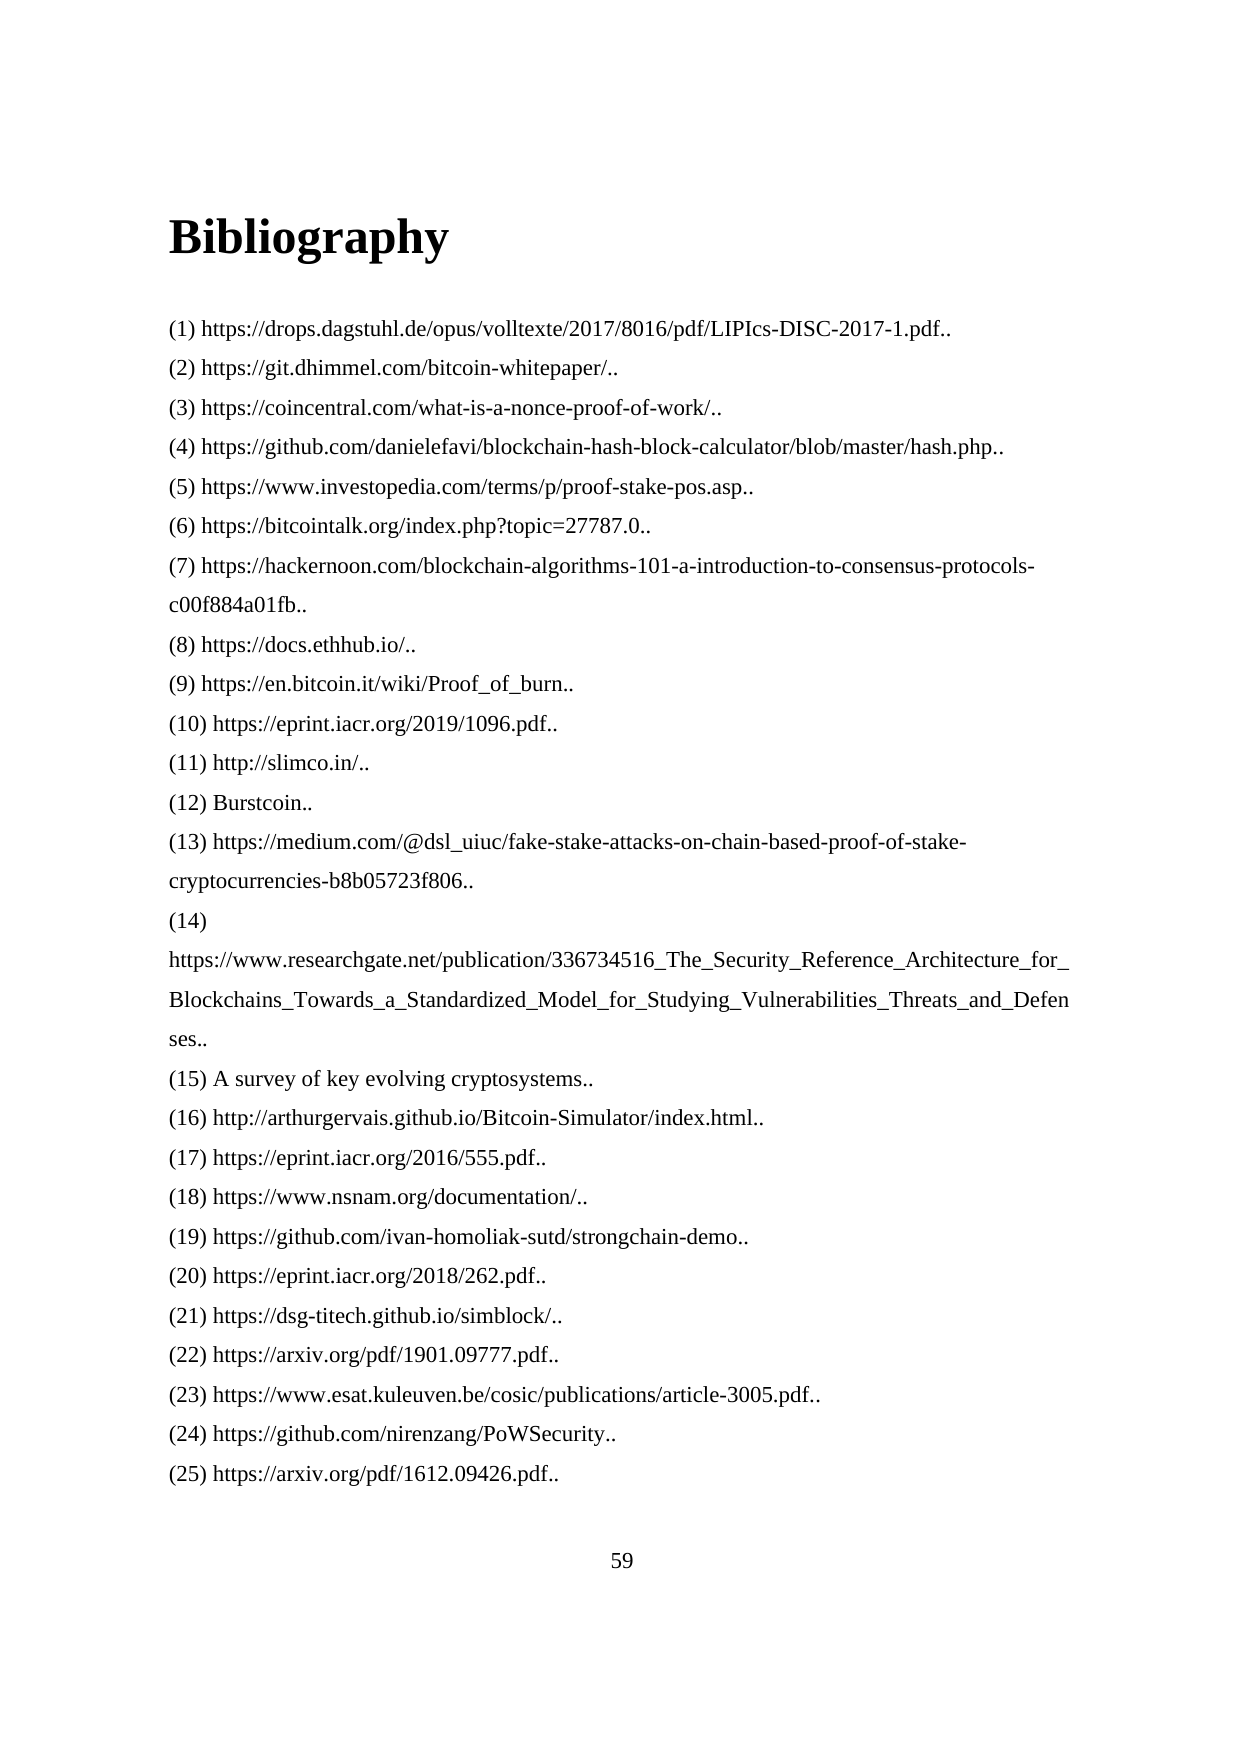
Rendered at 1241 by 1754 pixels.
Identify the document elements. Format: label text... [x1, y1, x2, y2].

text (6) https://bitcointalk.org/index.php?topic=27787.0.. [169, 512, 1075, 538]
text (3) https://coincentral.com/what-is-a-nonce-proof-of-work/.. [169, 394, 1075, 420]
text (21) https://dsg-titech.github.io/simblock/.. [169, 1302, 1075, 1328]
text (11) http://slimco.in/.. [169, 749, 1075, 775]
text (1) https://drops.dagstuhl.de/opus/volltexte/2017/8016/pdf/LIPIcs-DISC-2017-1.pdf.. [169, 315, 1075, 341]
text (7) https://hackernoon.com/blockchain-algorithms-101-a-introduction-to-consensus-protocols-c00f884a01fb.. [169, 552, 1075, 617]
text (20) https://eprint.iacr.org/2018/262.pdf.. [169, 1262, 1075, 1289]
text (16) http://arthurgervais.github.io/Bitcoin-Simulator/index.html.. [169, 1104, 1075, 1131]
text (18) https://www.nsnam.org/documentation/.. [169, 1183, 1075, 1210]
text (14) https://www.researchgate.net/publication/336734516_The_Security_Reference_Architecture_for_Blockchains_Towards_a_Standardized_Model_for_Studying_Vulnerabilities_Threats_and_Defenses.. [169, 907, 1075, 1052]
text (19) https://github.com/ivan-homoliak-sutd/strongchain-demo.. [169, 1223, 1075, 1249]
text (12) Burstcoin.. [169, 788, 1075, 815]
text (24) https://github.com/nirenzang/PoWSecurity.. [169, 1420, 1075, 1447]
text (17) https://eprint.iacr.org/2016/555.pdf.. [169, 1144, 1075, 1170]
text (15) A survey of key evolving cryptosystems.. [169, 1065, 1075, 1091]
text (23) https://www.esat.kuleuven.be/cosic/publications/article-3005.pdf.. [169, 1381, 1075, 1407]
text (22) https://arxiv.org/pdf/1901.09777.pdf.. [169, 1341, 1075, 1368]
text (8) https://docs.ethhub.io/.. [169, 631, 1075, 657]
text (2) https://git.dhimmel.com/bitcoin-whitepaper/.. [169, 354, 1075, 381]
text (5) https://www.investopedia.com/terms/p/proof-stake-pos.asp.. [169, 473, 1075, 499]
text (10) https://eprint.iacr.org/2019/1096.pdf.. [169, 709, 1075, 736]
text (9) https://en.bitcoin.it/wiki/Proof_of_burn.. [169, 670, 1075, 696]
text (4) https://github.com/danielefavi/blockchain-hash-block-calculator/blob/master/hash.php.. [169, 433, 1075, 459]
text (25) https://arxiv.org/pdf/1612.09426.pdf.. [169, 1460, 1075, 1486]
text (13) https://medium.com/@dsl_uiuc/fake-stake-attacks-on-chain-based-proof-of-stake-cryptocurrencies-b8b05723f806.. [169, 828, 1075, 894]
text Bibliography [169, 207, 1075, 264]
